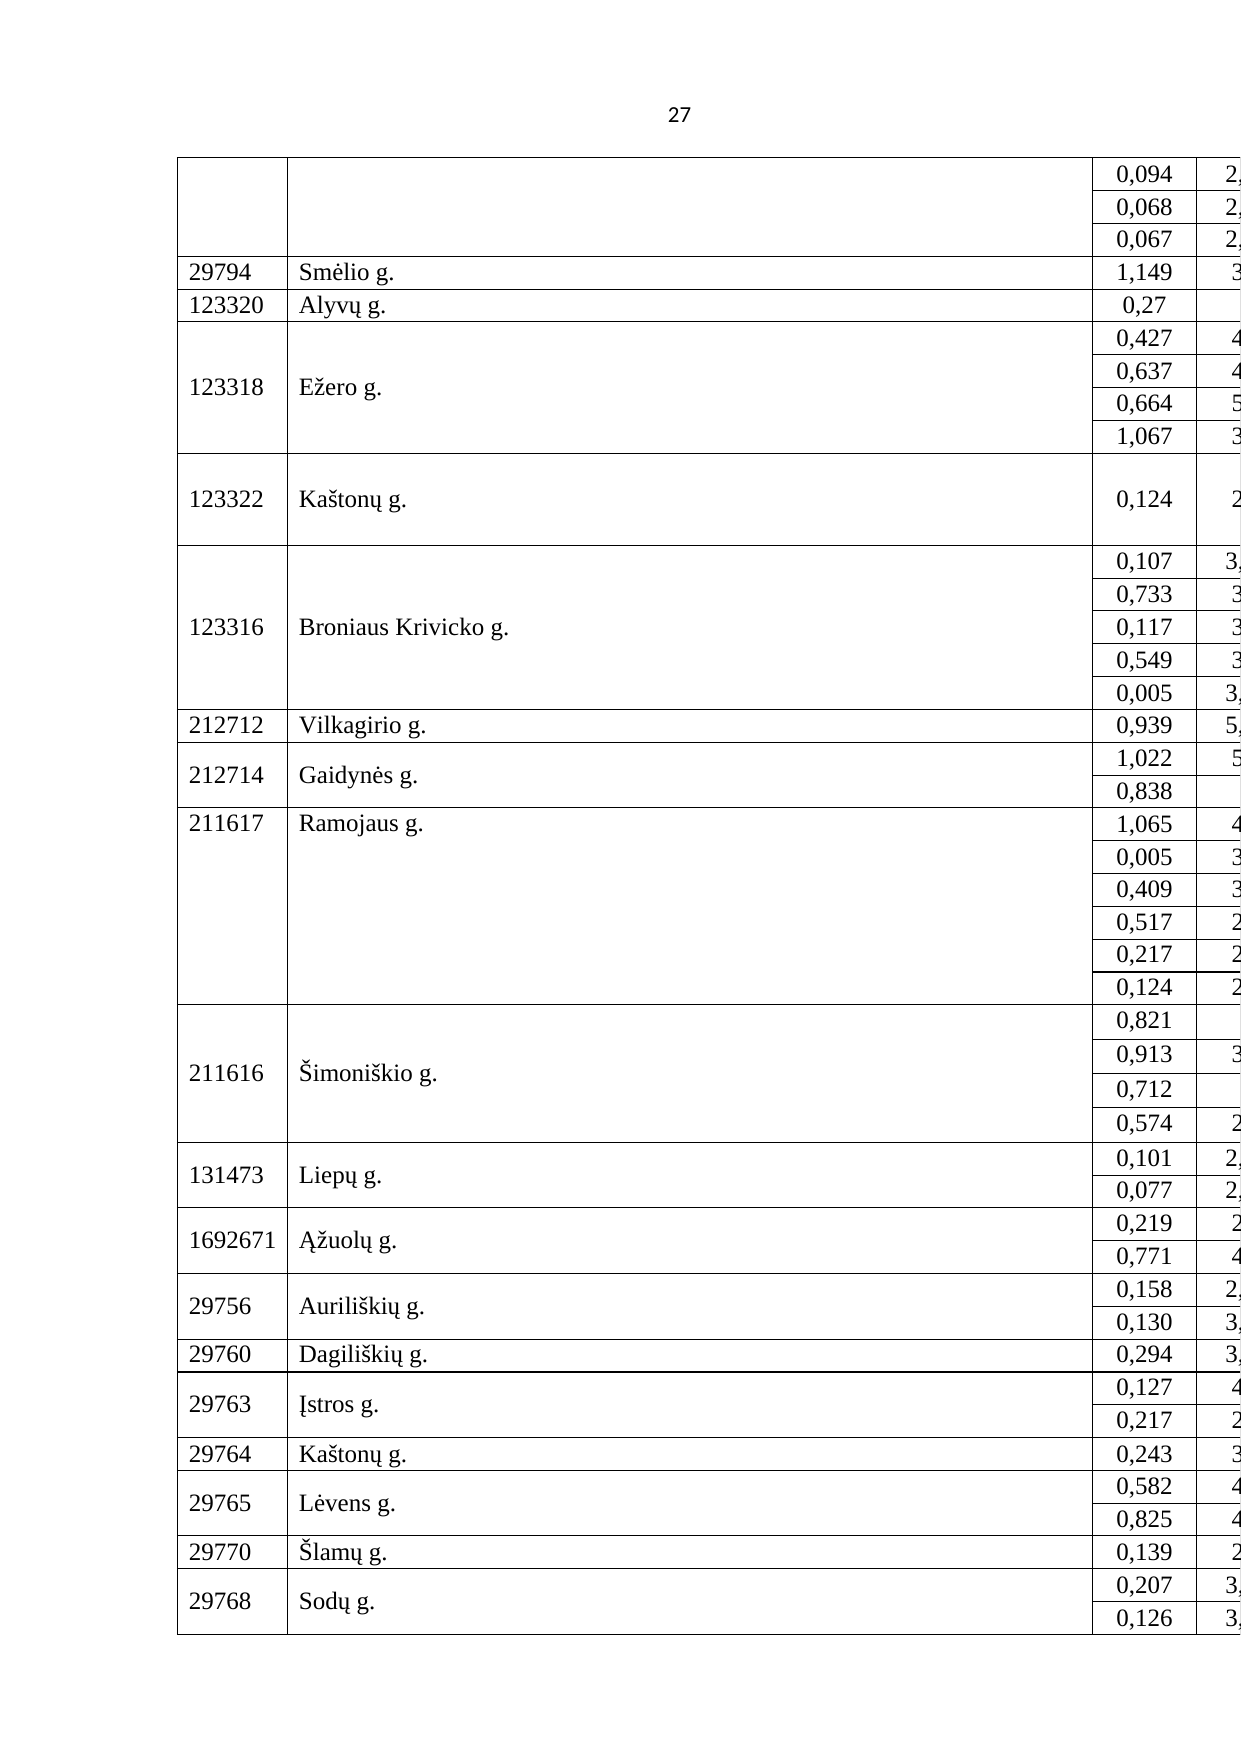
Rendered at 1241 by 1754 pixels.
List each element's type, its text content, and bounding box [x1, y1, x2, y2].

table_cell 2,92 [1197, 191, 1240, 223]
table_cell 3,65 [1197, 1569, 1240, 1601]
table_cell Liepų g. [288, 1143, 1092, 1207]
table_cell 1,067 [1093, 421, 1196, 452]
table_cell 0,913 [1093, 1040, 1196, 1073]
table_cell 123320 [178, 290, 287, 321]
table_cell 0,005 [1093, 841, 1196, 873]
table_cell 212714 [178, 743, 287, 807]
table_cell 4,2 [1197, 1471, 1240, 1503]
table_cell 2,7 [1197, 1536, 1240, 1568]
table_cell Auriliškių g. [288, 1274, 1092, 1338]
table_cell 0,517 [1093, 907, 1196, 938]
table_cell 0,217 [1093, 940, 1196, 971]
table_cell 0,217 [1093, 1405, 1196, 1437]
table_cell 3,3 [1197, 421, 1240, 452]
table_cell 0,574 [1093, 1108, 1196, 1142]
table_cell 1,149 [1093, 257, 1196, 288]
table_cell 3,3 [1197, 1438, 1240, 1470]
table_cell 4,5 [1197, 1373, 1240, 1404]
table_cell 0,207 [1093, 1569, 1196, 1601]
table_cell 0,939 [1093, 710, 1196, 742]
table_cell 3,5 [1197, 579, 1240, 610]
table_cell 0,101 [1093, 1143, 1196, 1174]
table_cell 0,733 [1093, 579, 1196, 610]
table_cell 4,4 [1197, 1241, 1240, 1273]
table_cell Alyvų g. [288, 290, 1092, 321]
table_cell 29760 [178, 1340, 287, 1371]
table_cell 6 [1197, 776, 1240, 807]
table_cell Sodų g. [288, 1569, 1092, 1634]
table_cell 0,243 [1093, 1438, 1196, 1470]
table_cell 2,8 [1197, 940, 1240, 971]
table_cell 4 [1197, 1005, 1240, 1038]
table_cell Šlamų g. [288, 1536, 1092, 1568]
table_cell 0,409 [1093, 874, 1196, 906]
table_cell 0,107 [1093, 546, 1196, 578]
table_cell 2,5 [1197, 454, 1240, 545]
table_cell 2,7 [1197, 1405, 1240, 1437]
table_cell 2,5 [1197, 973, 1240, 1004]
table_cell 1,065 [1093, 808, 1196, 840]
table_cell 3,5 [1197, 644, 1240, 676]
table_cell 29763 [178, 1373, 287, 1437]
table_cell 2,31 [1197, 1143, 1240, 1174]
table_cell 0,127 [1093, 1373, 1196, 1404]
table_cell 131473 [178, 1143, 287, 1207]
table_cell Vilkagirio g. [288, 710, 1092, 742]
table_cell 3,6 [1197, 611, 1240, 643]
table_cell 2,84 [1197, 224, 1240, 256]
table_cell Ramojaus g. [288, 808, 1092, 1004]
table_cell 3,5 [1197, 257, 1240, 288]
table_cell 0,094 [1093, 158, 1196, 190]
table_cell 29756 [178, 1274, 287, 1338]
table_cell 0,838 [1093, 776, 1196, 807]
table_cell [288, 158, 1092, 256]
table_cell 0,068 [1093, 191, 1196, 223]
table_cell 0,158 [1093, 1274, 1196, 1306]
table_cell 211617 [178, 808, 287, 1004]
table_cell 0,825 [1093, 1504, 1196, 1535]
table_cell Kaštonų g. [288, 1438, 1092, 1470]
table_cell Dagiliškių g. [288, 1340, 1092, 1371]
table_cell Šimoniškio g. [288, 1005, 1092, 1142]
table_cell 5,24 [1197, 710, 1240, 742]
table_cell Ežero g. [288, 322, 1092, 452]
table_cell 5,5 [1197, 743, 1240, 774]
table_cell 0,219 [1093, 1208, 1196, 1240]
table_cell 0,077 [1093, 1176, 1196, 1207]
table_cell 0,130 [1093, 1307, 1196, 1338]
table_cell 4 [1197, 290, 1240, 321]
table_cell 0,582 [1093, 1471, 1196, 1503]
table_cell 3,4 [1197, 1040, 1240, 1073]
table_cell 3,8 [1197, 841, 1240, 873]
table_cell 211616 [178, 1005, 287, 1142]
table_cell 1692671 [178, 1208, 287, 1273]
table_cell 2,8 [1197, 1108, 1240, 1142]
table_cell 0,664 [1093, 388, 1196, 420]
table_cell 0,427 [1093, 322, 1196, 354]
table_cell Kaštonų g. [288, 454, 1092, 545]
table_cell 0,27 [1093, 290, 1196, 321]
table_cell 0,549 [1093, 644, 1196, 676]
table_cell 3,27 [1197, 1307, 1240, 1338]
table_cell [178, 158, 287, 256]
table_cell 29794 [178, 257, 287, 288]
table_cell 0,771 [1093, 1241, 1196, 1273]
table_cell Broniaus Krivicko g. [288, 546, 1092, 709]
table_cell 212712 [178, 710, 287, 742]
table_cell Ąžuolų g. [288, 1208, 1092, 1273]
table_cell 29770 [178, 1536, 287, 1568]
table_cell 0,821 [1093, 1005, 1196, 1038]
table_cell 2,77 [1197, 158, 1240, 190]
table_cell 0,712 [1093, 1074, 1196, 1107]
table_cell 0,067 [1093, 224, 1196, 256]
table_cell 4,1 [1197, 1504, 1240, 1535]
table_cell 123318 [178, 322, 287, 452]
table_cell 0,005 [1093, 677, 1196, 709]
table_cell 2,86 [1197, 1274, 1240, 1306]
table_cell 2,6 [1197, 907, 1240, 938]
table_cell 29764 [178, 1438, 287, 1470]
table_cell 0,117 [1093, 611, 1196, 643]
table_cell 2,8 [1197, 1208, 1240, 1240]
table_cell 3,85 [1197, 546, 1240, 578]
table_cell 123322 [178, 454, 287, 545]
table_cell 3,9 [1197, 874, 1240, 906]
table_cell Smėlio g. [288, 257, 1092, 288]
table_cell 3 [1197, 1074, 1240, 1107]
table_cell 0,126 [1093, 1602, 1196, 1634]
table_cell 29768 [178, 1569, 287, 1634]
table_cell 29765 [178, 1471, 287, 1535]
table_cell 5,5 [1197, 388, 1240, 420]
table_cell 2,26 [1197, 1176, 1240, 1207]
table_cell 0,294 [1093, 1340, 1196, 1371]
table_cell 3,83 [1197, 1340, 1240, 1371]
table_cell Lėvens g. [288, 1471, 1092, 1535]
table_cell 0,124 [1093, 454, 1196, 545]
table_cell 4,3 [1197, 808, 1240, 840]
table_cell 123316 [178, 546, 287, 709]
table_cell Įstros g. [288, 1373, 1092, 1437]
table_cell 4,5 [1197, 322, 1240, 354]
table_cell 3,18 [1197, 677, 1240, 709]
table_cell 4,6 [1197, 355, 1240, 387]
table_cell 1,022 [1093, 743, 1196, 774]
table_cell Gaidynės g. [288, 743, 1092, 807]
table_cell 0,637 [1093, 355, 1196, 387]
table_cell 0,139 [1093, 1536, 1196, 1568]
table_cell 0,124 [1093, 973, 1196, 1004]
table_cell 3,12 [1197, 1602, 1240, 1634]
